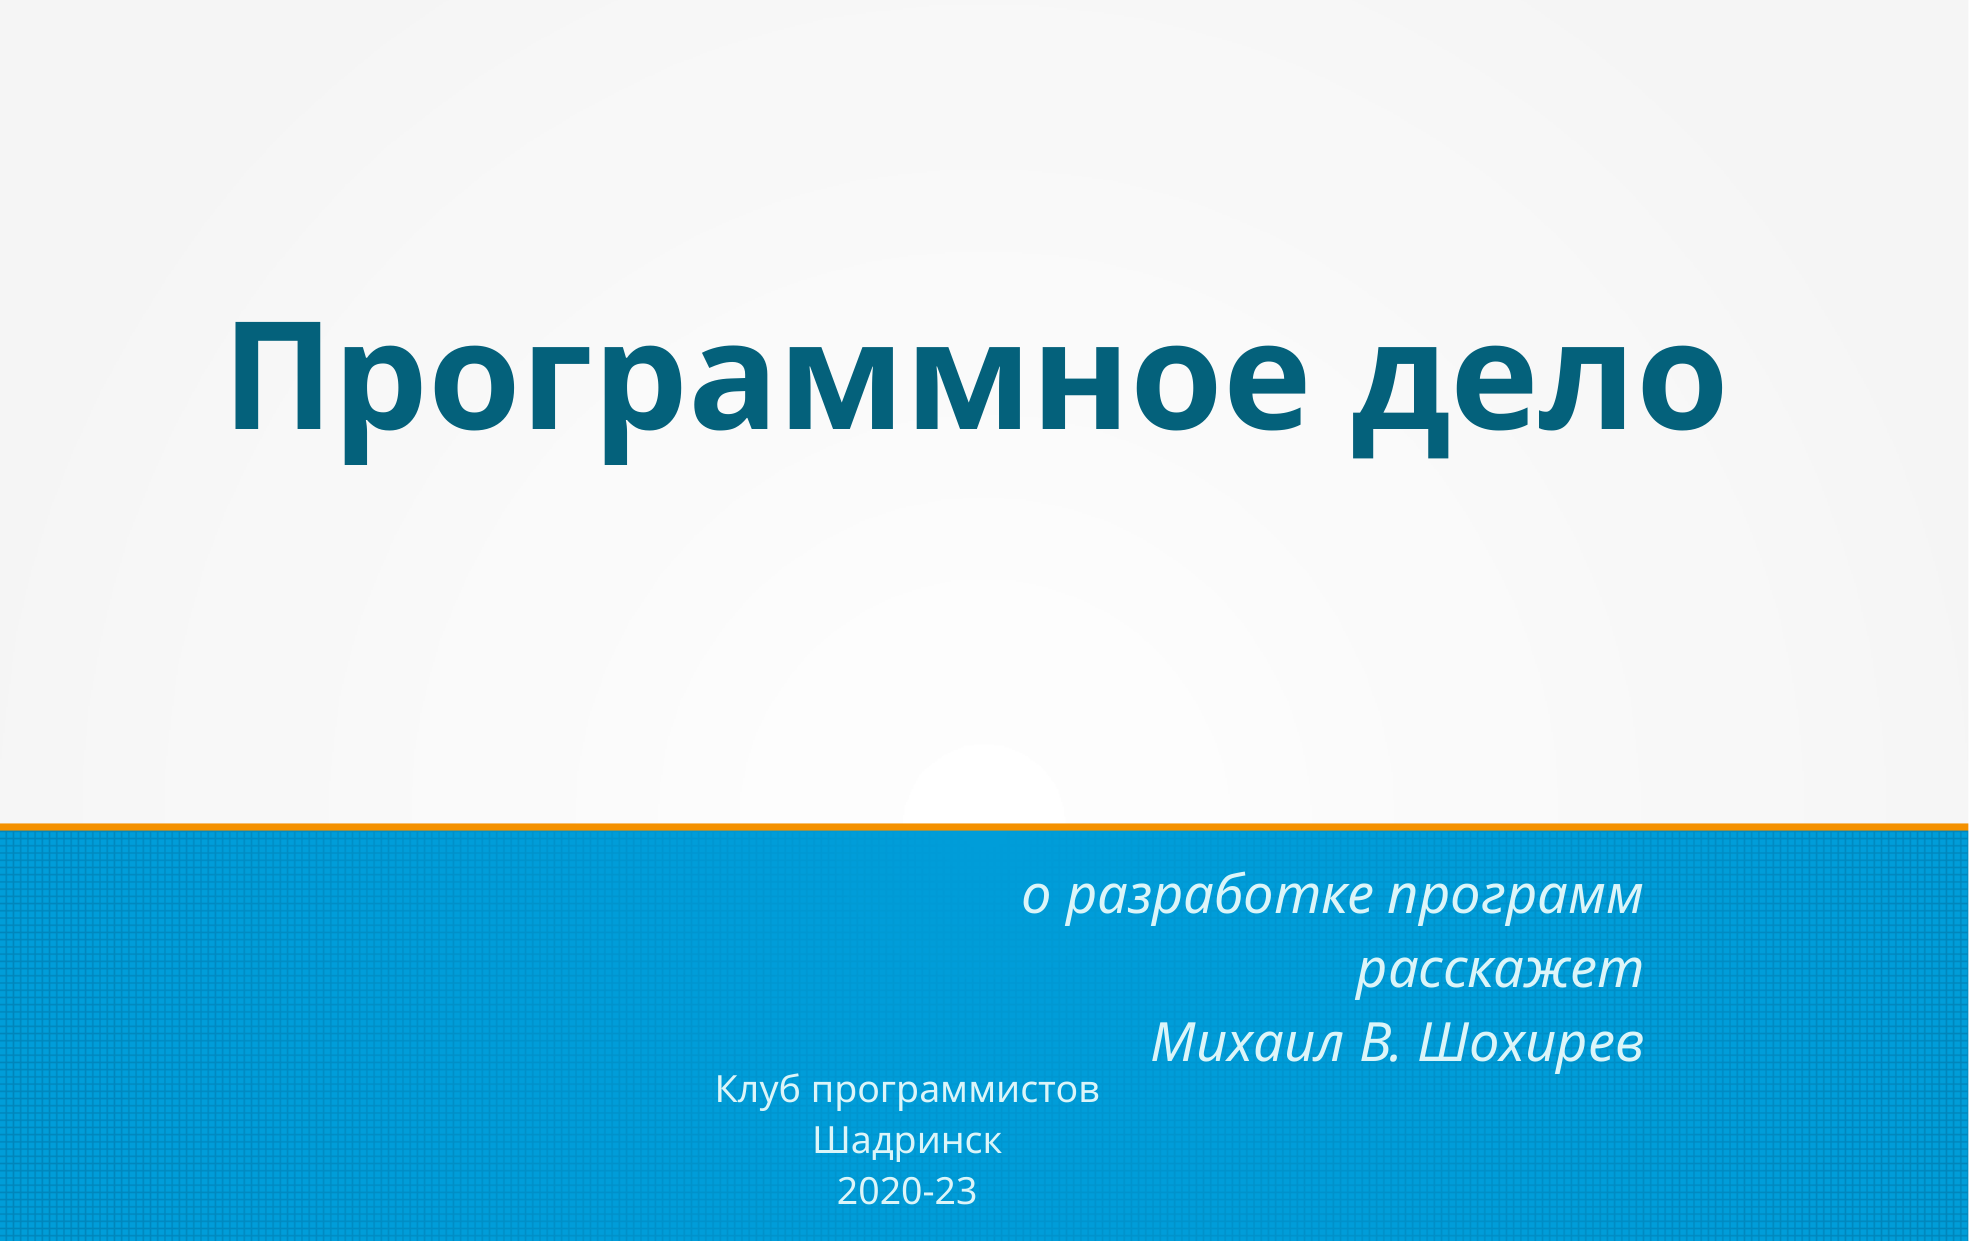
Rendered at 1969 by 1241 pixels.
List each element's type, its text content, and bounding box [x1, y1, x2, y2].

subtitle о разработке программ расскажет Михаил В. Шохирев [1021, 855, 1932, 999]
picture [0, 0, 1969, 830]
text_box Клуб программистов Шадринск 2020-23 [714, 1062, 1111, 1212]
title Программное дело [90, 49, 1862, 781]
